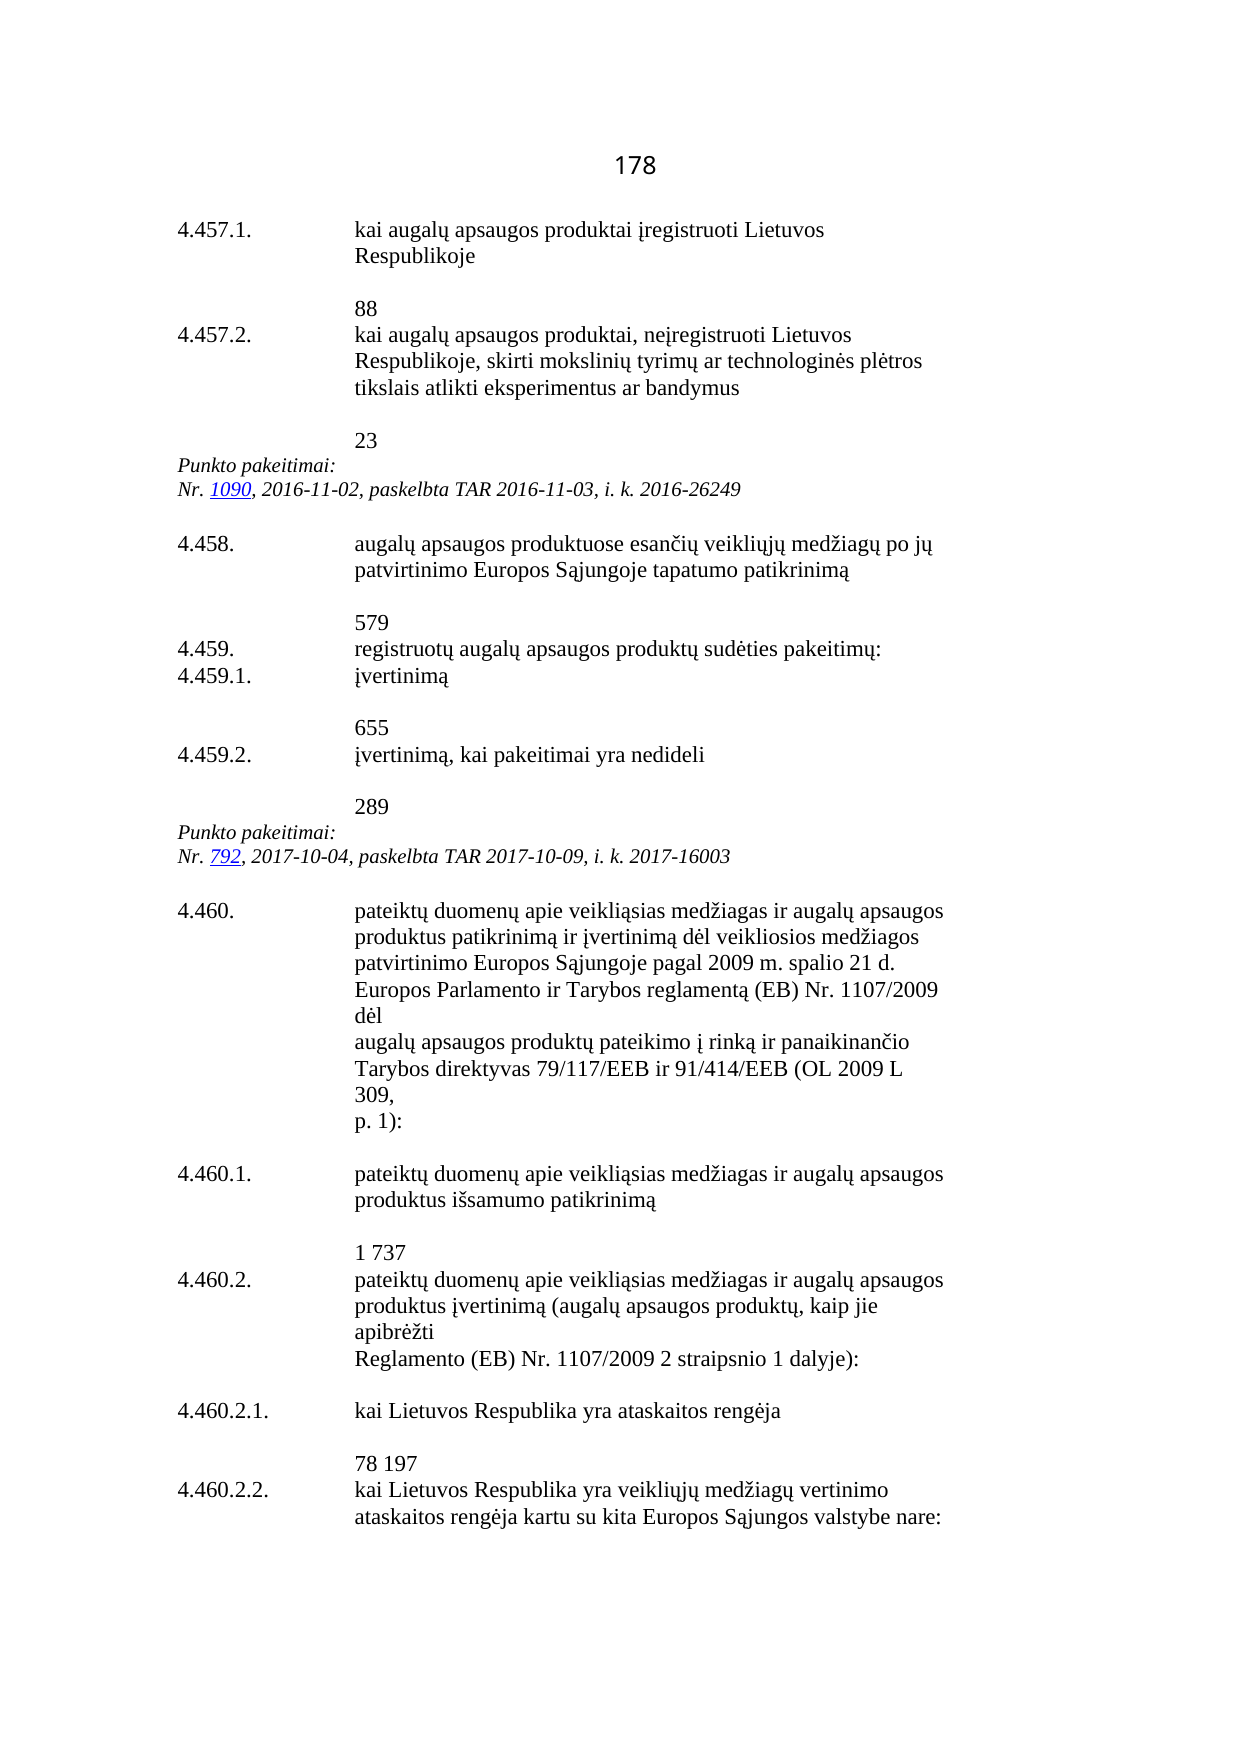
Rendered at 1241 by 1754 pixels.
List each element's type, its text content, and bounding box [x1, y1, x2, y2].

text 4.460. pateiktų duomenų apie veikliąsias medžiagas ir augalų apsaugos [177, 897, 945, 923]
text Europos Parlamento ir Tarybos reglamentą (EB) Nr. 1107/2009 dėl [354, 976, 945, 1028]
text p. 1): [354, 1107, 945, 1160]
text 4.460.2.1. kai Lietuvos Respublika yra ataskaitos rengėja 78 197 [177, 1397, 945, 1476]
text tikslais atlikti eksperimentus ar bandymus 23 [354, 374, 945, 453]
text produktus įvertinimą (augalų apsaugos produktų, kaip jie apibrėžti [354, 1292, 945, 1345]
text produktus patikrinimą ir įvertinimą dėl veikliosios medžiagos [354, 923, 945, 949]
text 4.459. registruotų augalų apsaugos produktų sudėties pakeitimų: [177, 635, 945, 662]
text 4.457.1. kai augalų apsaugos produktai įregistruoti Lietuvos Respublikoje 88 [177, 216, 945, 321]
text Tarybos direktyvas 79/117/EEB ir 91/414/EEB (OL 2009 L 309, [354, 1055, 945, 1107]
text Punkto pakeitimai: [177, 453, 1093, 477]
text Reglamento (EB) Nr. 1107/2009 2 straipsnio 1 dalyje): [354, 1345, 945, 1397]
text patvirtinimo Europos Sąjungoje pagal 2009 m. spalio 21 d. [354, 949, 945, 976]
text Respublikoje, skirti mokslinių tyrimų ar technologinės plėtros [354, 348, 945, 374]
text 4.459.2. įvertinimą, kai pakeitimai yra nedideli 289 [177, 741, 945, 820]
text 4.460.1. pateiktų duomenų apie veikliąsias medžiagas ir augalų apsaugos [177, 1160, 945, 1187]
text augalų apsaugos produktų pateikimo į rinką ir panaikinančio [354, 1028, 945, 1055]
text produktus išsamumo patikrinimą 1 737 [354, 1187, 945, 1266]
text 4.459.1. įvertinimą 655 [177, 662, 945, 741]
text ataskaitos rengėja kartu su kita Europos Sąjungos valstybe nare: [354, 1503, 945, 1556]
text 4.458. augalų apsaugos produktuose esančių veikliųjų medžiagų po jų [177, 530, 945, 556]
text Punkto pakeitimai: [177, 820, 1093, 844]
text 4.460.2. pateiktų duomenų apie veikliąsias medžiagas ir augalų apsaugos [177, 1266, 945, 1292]
text 4.460.2.2. kai Lietuvos Respublika yra veikliųjų medžiagų vertinimo [177, 1476, 945, 1503]
text patvirtinimo Europos Sąjungoje tapatumo patikrinimą 579 [354, 556, 945, 635]
text Nr. 792, 2017-10-04, paskelbta TAR 2017-10-09, i. k. 2017-16003 [177, 844, 1093, 868]
text 4.457.2. kai augalų apsaugos produktai, neįregistruoti Lietuvos [177, 321, 945, 348]
text Nr. 1090, 2016-11-02, paskelbta TAR 2016-11-03, i. k. 2016-26249 [177, 477, 1093, 501]
